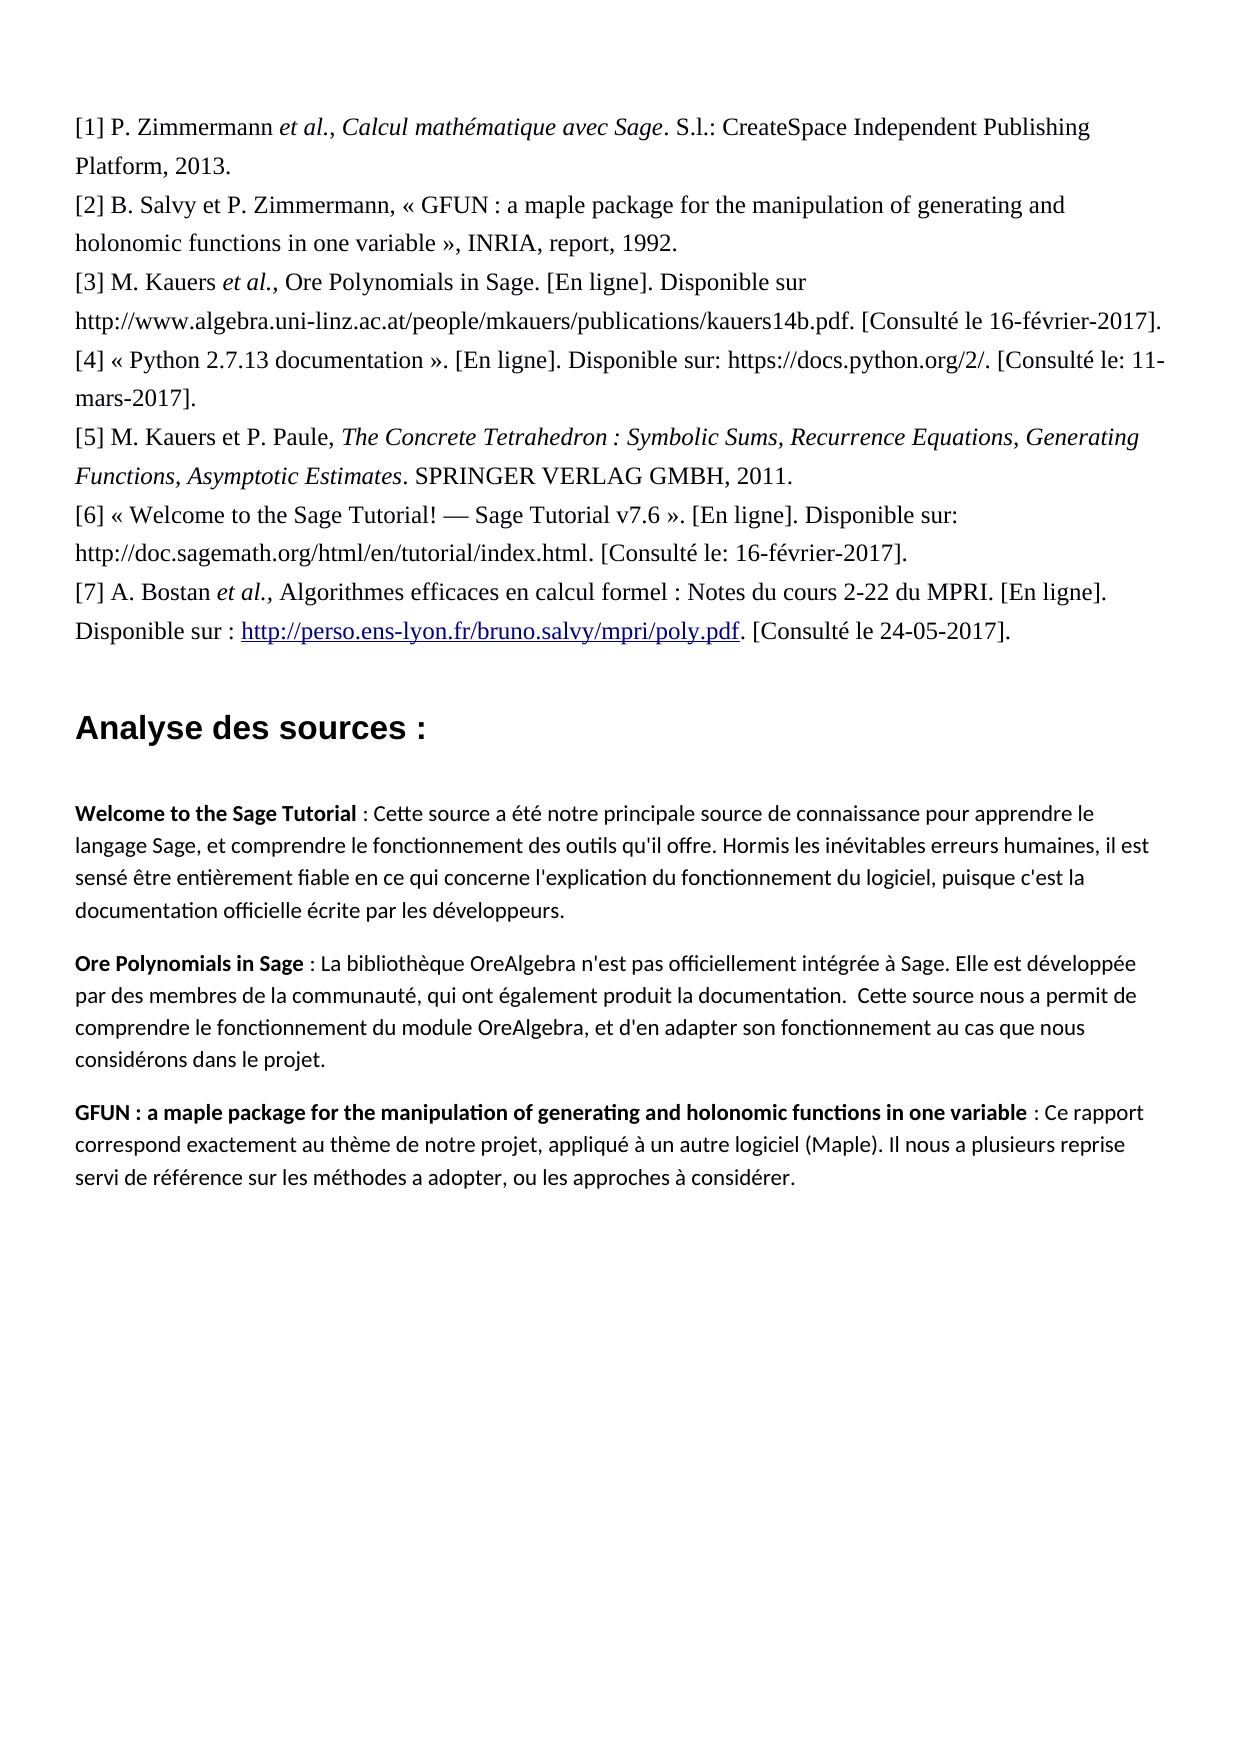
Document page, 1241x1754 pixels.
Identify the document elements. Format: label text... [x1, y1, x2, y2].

text Ore Polynomials in Sage : La bibliothèque OreAlgebra n'est pas officiellement intégrée à Sage. Elle est développée par des membres de la communauté, qui ont également produit la documentation. Cette source nous a permit de comprendre le fonctionnement du module OreAlgebra, et d'en adapter son fonctionnement au cas que nous considérons dans le projet. [75, 949, 1165, 1073]
text Welcome to the Sage Tutorial : Cette source a été notre principale source de connaissance pour apprendre le langage Sage, et comprendre le fonctionnement des outils qu'il offre. Hormis les inévitables erreurs humaines, il est sensé être entièrement fiable en ce qui concerne l'explication du fonctionnement du logiciel, puisque c'est la documentation officielle écrite par les développeurs. [75, 799, 1165, 924]
text Analyse des sources : [75, 708, 1165, 746]
text [2] B. Salvy et P. Zimmermann, « GFUN : a maple package for the manipulation of generating and holonomic functions in one variable », INRIA, report, 1992. [75, 190, 1165, 257]
text [4] « Python 2.7.13 documentation ». [En ligne]. Disponible sur: https://docs.python.org/2/. [Consulté le: 11-mars-2017]. [75, 345, 1165, 412]
text [3] M. Kauers et al., Ore Polynomials in Sage. [En ligne]. Disponible sur http://www.algebra.uni-linz.ac.at/people/mkauers/publications/kauers14b.pdf. [Consulté le 16-février-2017]. [75, 267, 1165, 335]
text GFUN : a maple package for the manipulation of generating and holonomic functions in one variable : Ce rapport correspond exactement au thème de notre projet, appliqué à un autre logiciel (Maple). Il nous a plusieurs reprise servi de référence sur les méthodes a adopter, ou les approches à considérer. [75, 1098, 1165, 1191]
text [7] A. Bostan et al., Algorithmes efficaces en calcul formel : Notes du cours 2-22 du MPRI. [En ligne]. Disponible sur : http://perso.ens-lyon.fr/bruno.salvy/mpri/poly.pdf. [Consulté le 24-05-2017]. [75, 577, 1165, 645]
text [5] M. Kauers et P. Paule, The Concrete Tetrahedron : Symbolic Sums, Recurrence Equations, Generating Functions, Asymptotic Estimates. SPRINGER VERLAG GMBH, 2011. [75, 422, 1165, 490]
text [6] « Welcome to the Sage Tutorial! — Sage Tutorial v7.6 ». [En ligne]. Disponible sur: http://doc.sagemath.org/html/en/tutorial/index.html. [Consulté le: 16-février-2017]. [75, 500, 1165, 567]
text [1] P. Zimmermann et al., Calcul mathématique avec Sage. S.l.: CreateSpace Independent Publishing Platform, 2013. [75, 112, 1165, 180]
